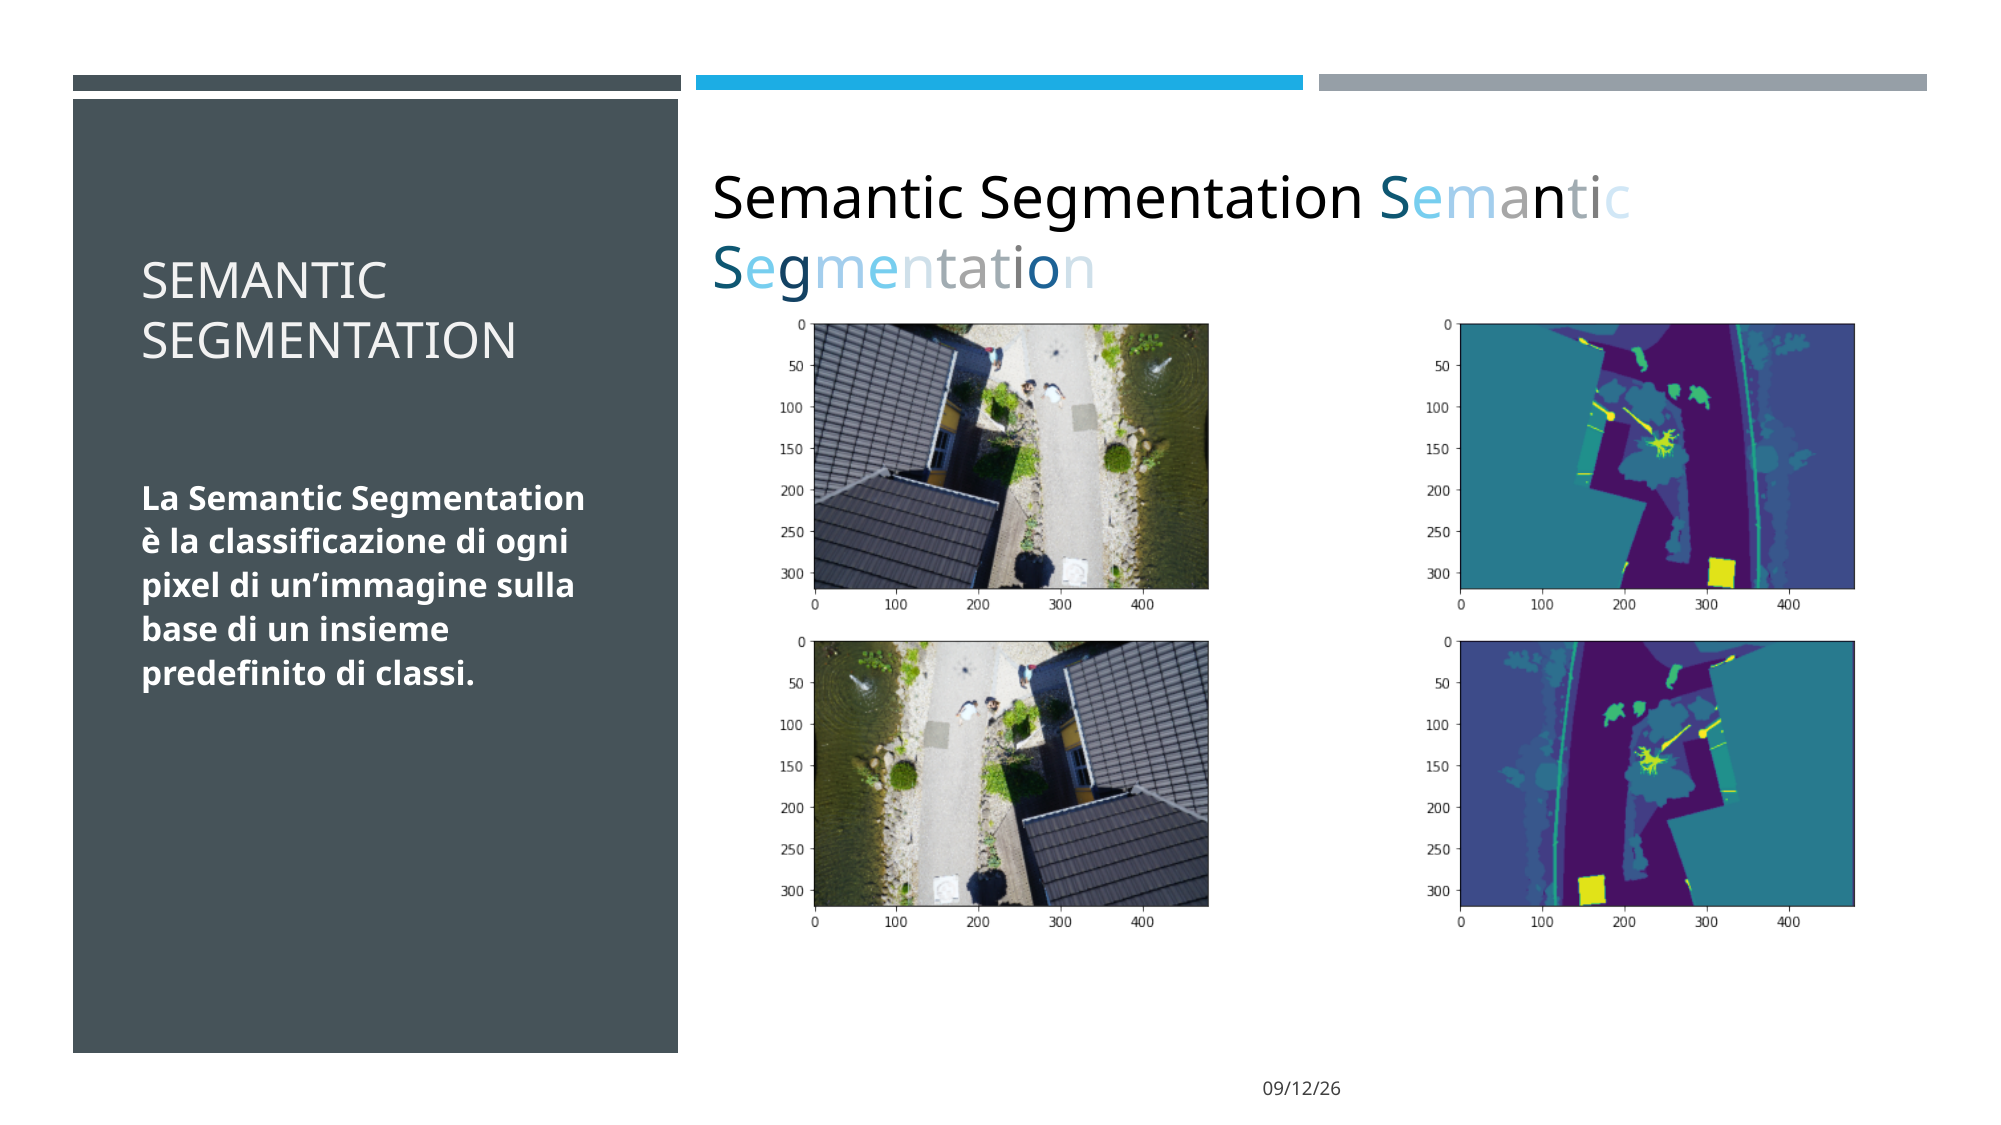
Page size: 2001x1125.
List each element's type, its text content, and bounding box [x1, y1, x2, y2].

picture [770, 310, 1862, 933]
title Semantic Segmentation [125, 153, 624, 436]
text_box 19/02/2022 [1247, 1059, 1715, 1120]
text_box Semantic Segmentation Semantic Segmentation [697, 153, 2000, 239]
list La Semantic Segmentation è la classificazione di ogni pixel di un’immagine sulla base di un insieme predefinito di classi. [125, 465, 624, 958]
